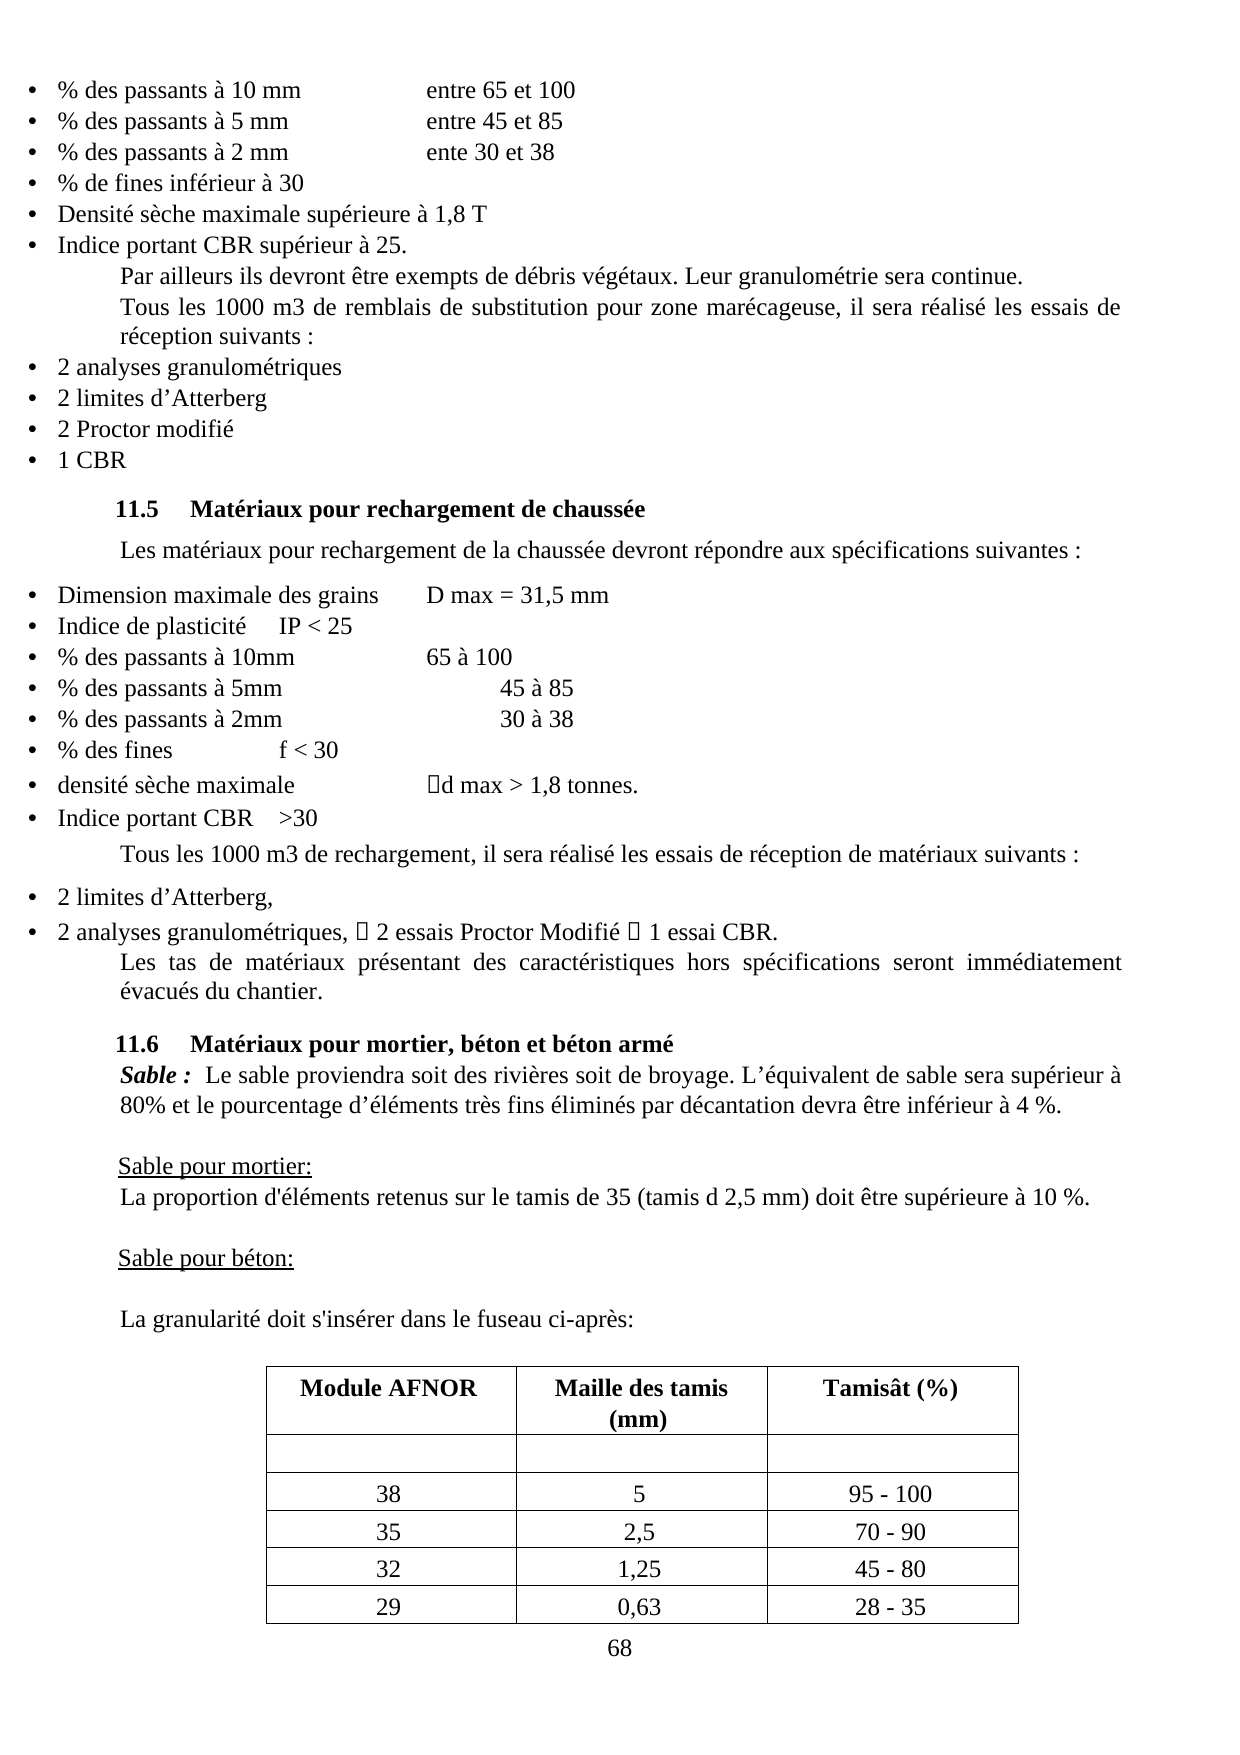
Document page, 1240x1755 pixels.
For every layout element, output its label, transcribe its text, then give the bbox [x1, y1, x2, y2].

table_cell 2,5 [517, 1511, 767, 1547]
list % des passants à 5 mm entre 45 et 85 [28, 106, 1123, 135]
list Indice portant CBR supérieur à 25. [28, 230, 1123, 259]
table_cell [267, 1435, 516, 1472]
text Sable pour béton: [118, 1243, 1183, 1272]
list % des passants à 10mm 65 à 100 [28, 642, 1123, 671]
table_cell 32 [267, 1548, 516, 1585]
table_cell 38 [267, 1473, 516, 1509]
list Indice portant CBR >30 [28, 803, 1123, 831]
list 2 limites d’Atterberg [28, 383, 1123, 412]
list % des passants à 10 mm entre 65 et 100 [28, 75, 1123, 104]
table_header Tamisât (%) [768, 1367, 1018, 1434]
text Les tas de matériaux présentant des caractéristiques hors spécifications seront immédiatement évacués du chantier. [120, 947, 1123, 1005]
list Densité sèche maximale supérieure à 1,8 T [28, 199, 1123, 228]
table_cell [768, 1435, 1018, 1472]
text Les matériaux pour rechargement de la chaussée devront répondre aux spécifications suivantes : [120, 535, 1123, 563]
table_cell 95 - 100 [768, 1473, 1018, 1509]
list % des passants à 5mm 45 à 85 [28, 673, 1123, 702]
list Indice de plasticité IP < 25 [28, 611, 1123, 640]
table_cell 70 - 90 [768, 1511, 1018, 1547]
table_cell 1,25 [517, 1548, 767, 1585]
table_cell [517, 1435, 767, 1472]
list 2 limites d’Atterberg, [28, 882, 1123, 911]
list 2 analyses granulométriques,  2 essais Proctor Modifié  1 essai CBR. [28, 913, 1123, 947]
text Sable : Le sable proviendra soit des rivières soit de broyage. L’équivalent de sable sera supérieur à 80% et le pourcentage d’éléments très fins éliminés par décantation devra être inférieur à 4 %. [120, 1061, 1123, 1118]
list % de fines inférieur à 30 [28, 168, 1123, 197]
list % des passants à 2mm 30 à 38 [28, 704, 1123, 733]
list Dimension maximale des grains D max = 31,5 mm [28, 580, 1123, 609]
table_cell 35 [267, 1511, 516, 1547]
table_cell 29 [267, 1586, 516, 1623]
list 2 Proctor modifié [28, 414, 1123, 443]
text Tous les 1000 m3 de rechargement, il sera réalisé les essais de réception de matériaux suivants : [120, 839, 1123, 868]
table_cell 5 [517, 1473, 767, 1509]
table_cell 28 - 35 [768, 1586, 1018, 1623]
text Tous les 1000 m3 de remblais de substitution pour zone marécageuse, il sera réalisé les essais de réception suivants : [120, 292, 1123, 350]
list 1 CBR [28, 446, 1123, 474]
table_header Maille des tamis (mm) [517, 1367, 767, 1434]
text Par ailleurs ils devront être exempts de débris végétaux. Leur granulométrie sera continue. [120, 261, 1123, 290]
text La proportion d'éléments retenus sur le tamis de 35 (tamis d 2,5 mm) doit être supérieure à 10 %. [120, 1182, 1123, 1211]
text 11.5 Matériaux pour rechargement de chaussée [57, 494, 1183, 523]
table_cell 0,63 [517, 1586, 767, 1623]
list % des passants à 2 mm ente 30 et 38 [28, 137, 1123, 166]
text 11.6 Matériaux pour mortier, béton et béton armé [57, 1029, 1183, 1058]
list % des fines f < 30 [28, 735, 1123, 764]
table_cell 45 - 80 [768, 1548, 1018, 1585]
list densité sèche maximale d max > 1,8 tonnes. [28, 766, 1123, 800]
text La granularité doit s'insérer dans le fuseau ci-après: [120, 1304, 1123, 1333]
text Sable pour mortier: [118, 1151, 1183, 1180]
table_header Module AFNOR [267, 1367, 516, 1434]
list 2 analyses granulométriques [28, 352, 1123, 381]
